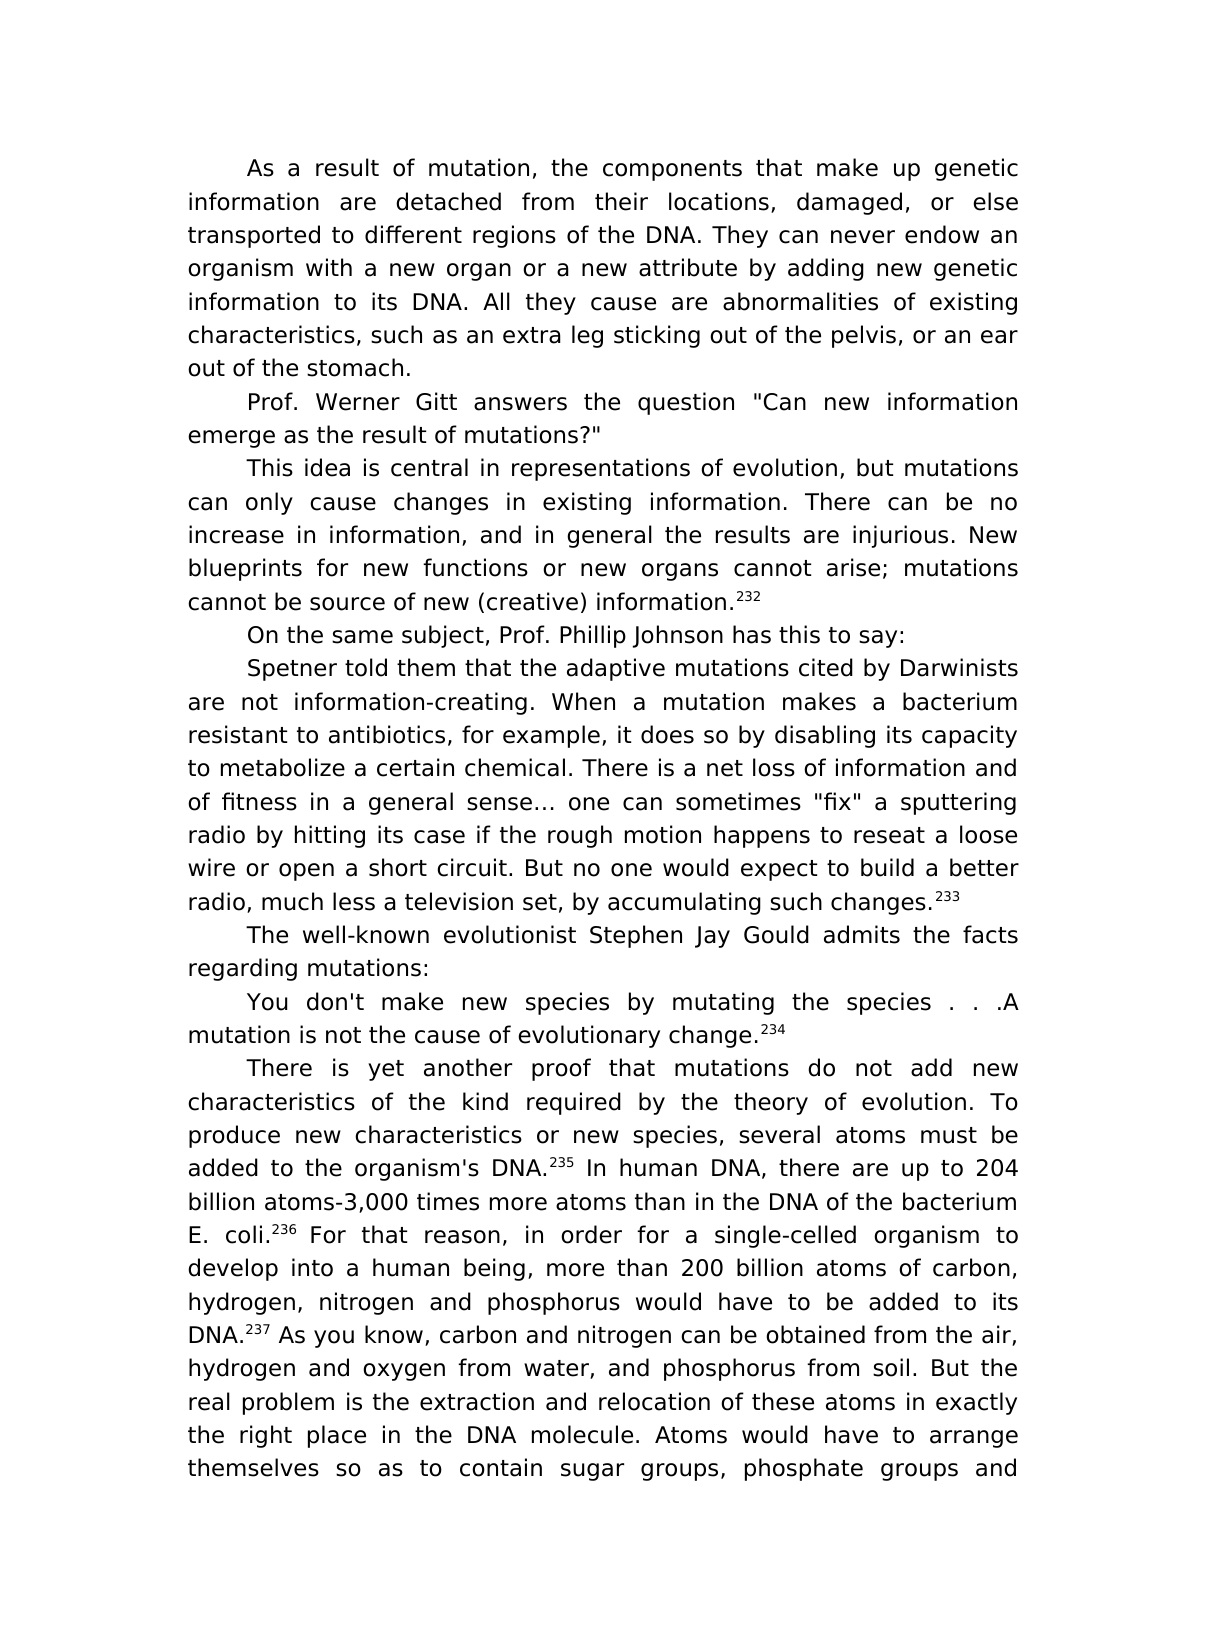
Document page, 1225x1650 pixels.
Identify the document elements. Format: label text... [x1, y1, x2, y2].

text As a result of mutation, the components that make up genetic information are detached from their locations, damaged, or else transported to different regions of the DNA. They can never endow an organism with a new organ or a new attribute by adding new genetic information to its DNA. All they cause are abnormalities of existing characteristics, such as an extra leg sticking out of the pelvis, or an ear out of the stomach. [187, 150, 1020, 383]
text This idea is central in representations of evolution, but mutations can only cause changes in existing information. There can be no increase in information, and in general the results are injurious. New blueprints for new functions or new organs cannot arise; mutations cannot be source of new (creative) information.232 [187, 450, 1020, 617]
text You don't make new species by mutating the species . . .A mutation is not the cause of evolutionary change.234 [187, 983, 1020, 1050]
text Spetner told them that the adaptive mutations cited by Darwinists are not information-creating. When a mutation makes a bacterium resistant to antibiotics, for example, it does so by disabling its capacity to metabolize a certain chemical. There is a net loss of information and of fitness in a general sense… one can sometimes "fix" a sputtering radio by hitting its case if the rough motion happens to reseat a loose wire or open a short circuit. But no one would expect to build a better radio, much less a television set, by accumulating such changes.233 [187, 650, 1020, 917]
text There is yet another proof that mutations do not add new characteristics of the kind required by the theory of evolution. To produce new characteristics or new species, several atoms must be added to the organism's DNA.235 In human DNA, there are up to 204 billion atoms-3,000 times more atoms than in the DNA of the bacterium E. coli.236 For that reason, in order for a single-celled organism to develop into a human being, more than 200 billion atoms of carbon, hydrogen, nitrogen and phosphorus would have to be added to its DNA.237 As you know, carbon and nitrogen can be obtained from the air, hydrogen and oxygen from water, and phosphorus from soil. But the real problem is the extraction and relocation of these atoms in exactly the right place in the DNA molecule. Atoms would have to arrange themselves so as to contain sugar groups, phosphate groups and [187, 1050, 1020, 1483]
text On the same subject, Prof. Phillip Johnson has this to say: [187, 617, 1020, 650]
text Prof. Werner Gitt answers the question "Can new information emerge as the result of mutations?" [187, 383, 1020, 450]
text The well-known evolutionist Stephen Jay Gould admits the facts regarding mutations: [187, 917, 1020, 983]
